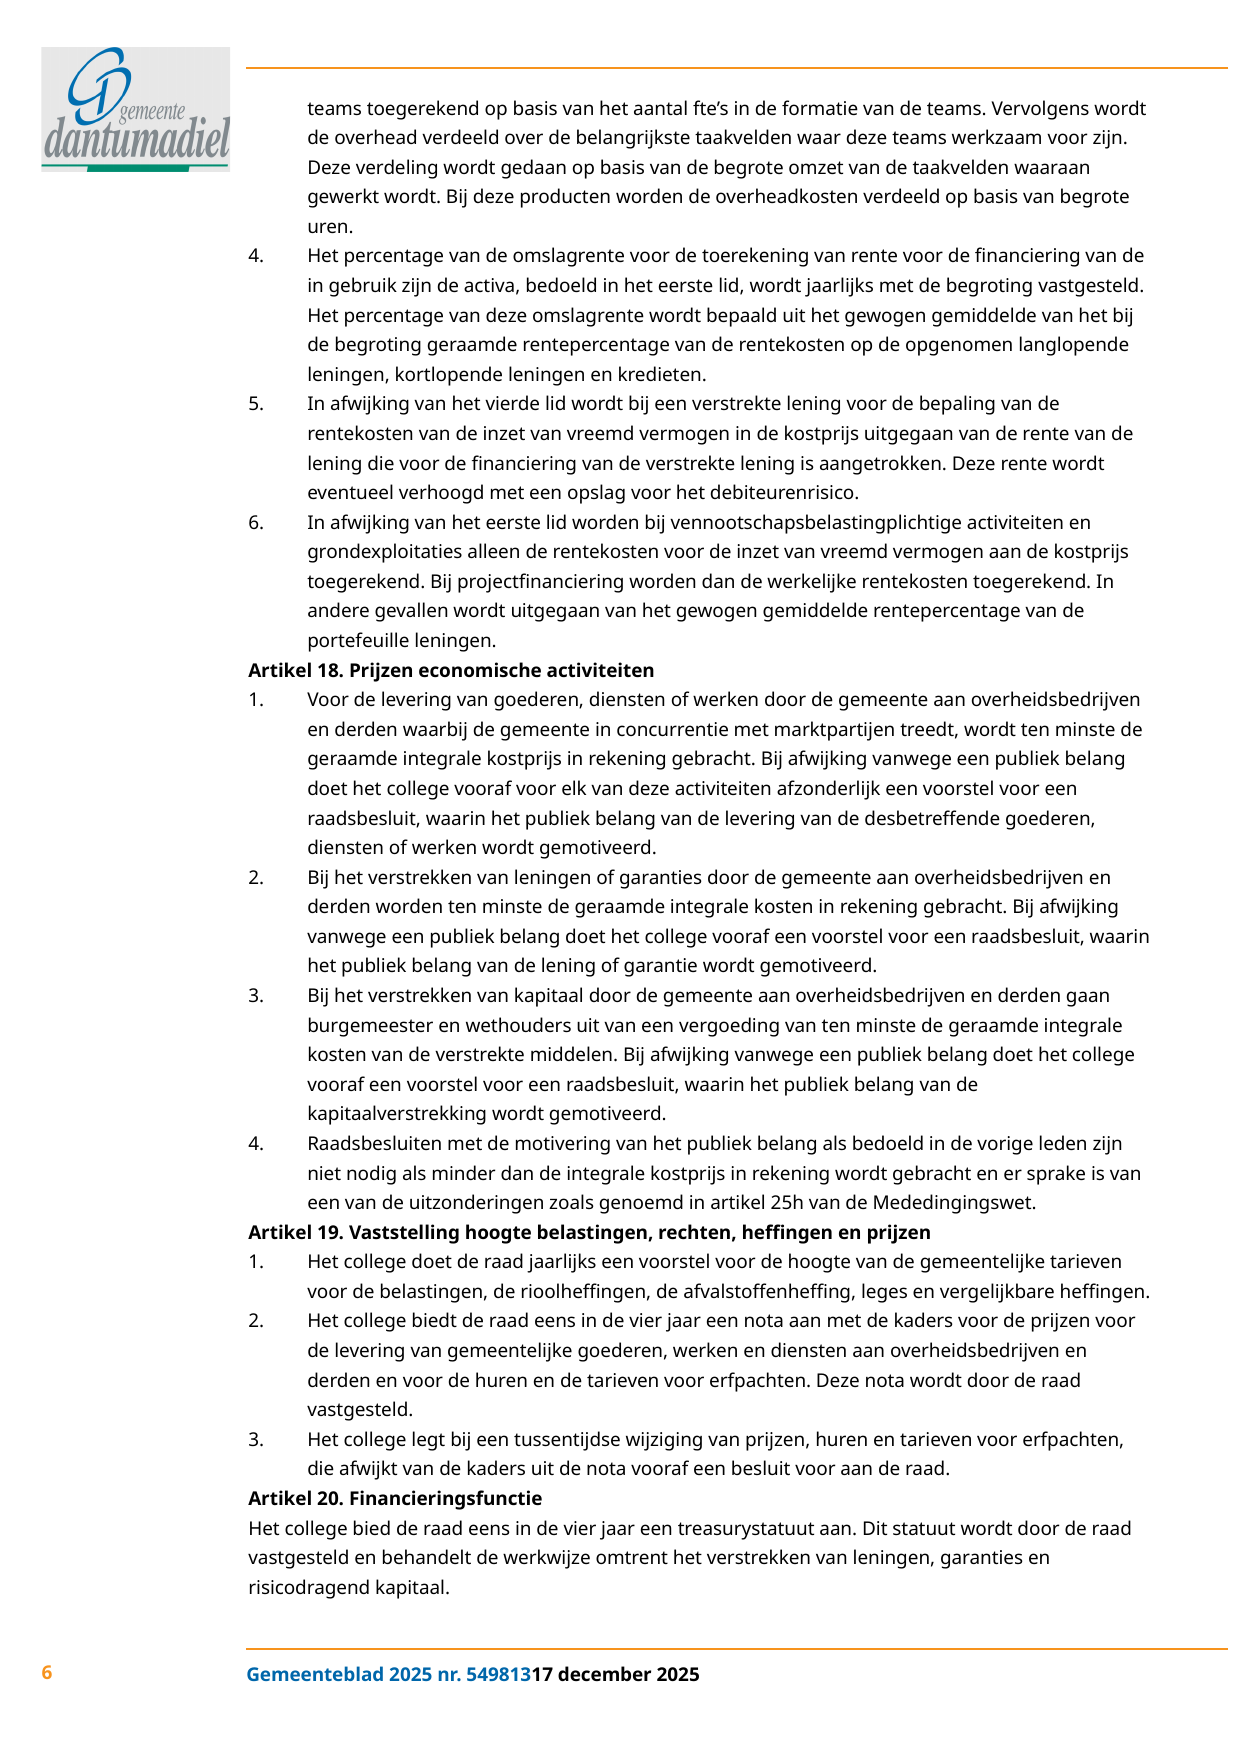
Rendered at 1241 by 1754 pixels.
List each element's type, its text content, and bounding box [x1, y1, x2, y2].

list Het percentage van de omslagrente voor de toerekening van rente voor de financiering van de in gebruik zijn de activa, bedoeld in het eerste lid, wordt jaarlijks met de begroting vastgesteld. Het percentage van deze omslagrente wordt bepaald uit het gewogen gemiddelde van het bij de begroting geraamde rentepercentage van de rentekosten op de opgenomen langlopende leningen, kortlopende leningen en kredieten. [248, 243, 1152, 387]
list In afwijking van het eerste lid worden bij vennootschapsbelastingplichtige activiteiten en grondexploitaties alleen de rentekosten voor de inzet van vreemd vermogen aan de kostprijs toegerekend. Bij projectfinanciering worden dan de werkelijke rentekosten toegerekend. In andere gevallen wordt uitgegaan van het gewogen gemiddelde rentepercentage van de portefeuille leningen. [248, 509, 1152, 653]
list Het college biedt de raad eens in de vier jaar een nota aan met de kaders voor de prijzen voor de levering van gemeentelijke goederen, werken en diensten aan overheidsbedrijven en derden en voor de huren en de tarieven voor erfpachten. Deze nota wordt door de raad vastgesteld. [248, 1308, 1152, 1422]
list Het college legt bij een tussentijdse wijziging van prijzen, huren en tarieven voor erfpachten, die afwijkt van de kaders uit de nota vooraf een besluit voor aan de raad. [248, 1426, 1152, 1481]
list Bij het verstrekken van leningen of garanties door de gemeente aan overheidsbedrijven en derden worden ten minste de geraamde integrale kosten in rekening gebracht. Bij afwijking vanwege een publiek belang doet het college vooraf een voorstel voor een raadsbesluit, waarin het publiek belang van de lening of garantie wordt gemotiveerd. [248, 864, 1152, 978]
list teams toegerekend op basis van het aantal fte’s in de formatie van de teams. Vervolgens wordt de overhead verdeeld over de belangrijkste taakvelden waar deze teams werkzaam voor zijn. Deze verdeling wordt gedaan op basis van de begrote omzet van de taakvelden waaraan gewerkt wordt. Bij deze producten worden de overheadkosten verdeeld op basis van begrote uren. [248, 95, 1152, 239]
text Artikel 19. Vaststelling hoogte belastingen, rechten, heffingen en prijzen [248, 1219, 1152, 1245]
list Voor de levering van goederen, diensten of werken door de gemeente aan overheidsbedrijven en derden waarbij de gemeente in concurrentie met marktpartijen treedt, wordt ten minste de geraamde integrale kostprijs in rekening gebracht. Bij afwijking vanwege een publiek belang doet het college vooraf voor elk van deze activiteiten afzonderlijk een voorstel voor een raadsbesluit, waarin het publiek belang van de levering van de desbetreffende goederen, diensten of werken wordt gemotiveerd. [248, 686, 1152, 860]
list Bij het verstrekken van kapitaal door de gemeente aan overheidsbedrijven en derden gaan burgemeester en wethouders uit van een vergoeding van ten minste de geraamde integrale kosten van de verstrekte middelen. Bij afwijking vanwege een publiek belang doet het college vooraf een voorstel voor een raadsbesluit, waarin het publiek belang van de kapitaalverstrekking wordt gemotiveerd. [248, 982, 1152, 1126]
list In afwijking van het vierde lid wordt bij een verstrekte lening voor de bepaling van de rentekosten van de inzet van vreemd vermogen in de kostprijs uitgegaan van de rente van de lening die voor de financiering van de verstrekte lening is aangetrokken. Deze rente wordt eventueel verhoogd met een opslag voor het debiteurenrisico. [248, 391, 1152, 505]
text Het college bied de raad eens in de vier jaar een treasurystatuut aan. Dit statuut wordt door de raad vastgesteld en behandelt de werkwijze omtrent het verstrekken van leningen, garanties en risicodragend kapitaal. [248, 1515, 1152, 1600]
picture [41, 47, 231, 172]
text Artikel 20. Financieringsfunctie [248, 1485, 1152, 1511]
text Artikel 18. Prijzen economische activiteiten [248, 657, 1152, 683]
list Raadsbesluiten met de motivering van het publiek belang als bedoeld in de vorige leden zijn niet nodig als minder dan de integrale kostprijs in rekening wordt gebracht en er sprake is van een van de uitzonderingen zoals genoemd in artikel 25h van de Mededingingswet. [248, 1130, 1152, 1215]
list Het college doet de raad jaarlijks een voorstel voor de hoogte van de gemeentelijke tarieven voor de belastingen, de rioolheffingen, de afvalstoffenheffing, leges en vergelijkbare heffingen. [248, 1248, 1152, 1304]
